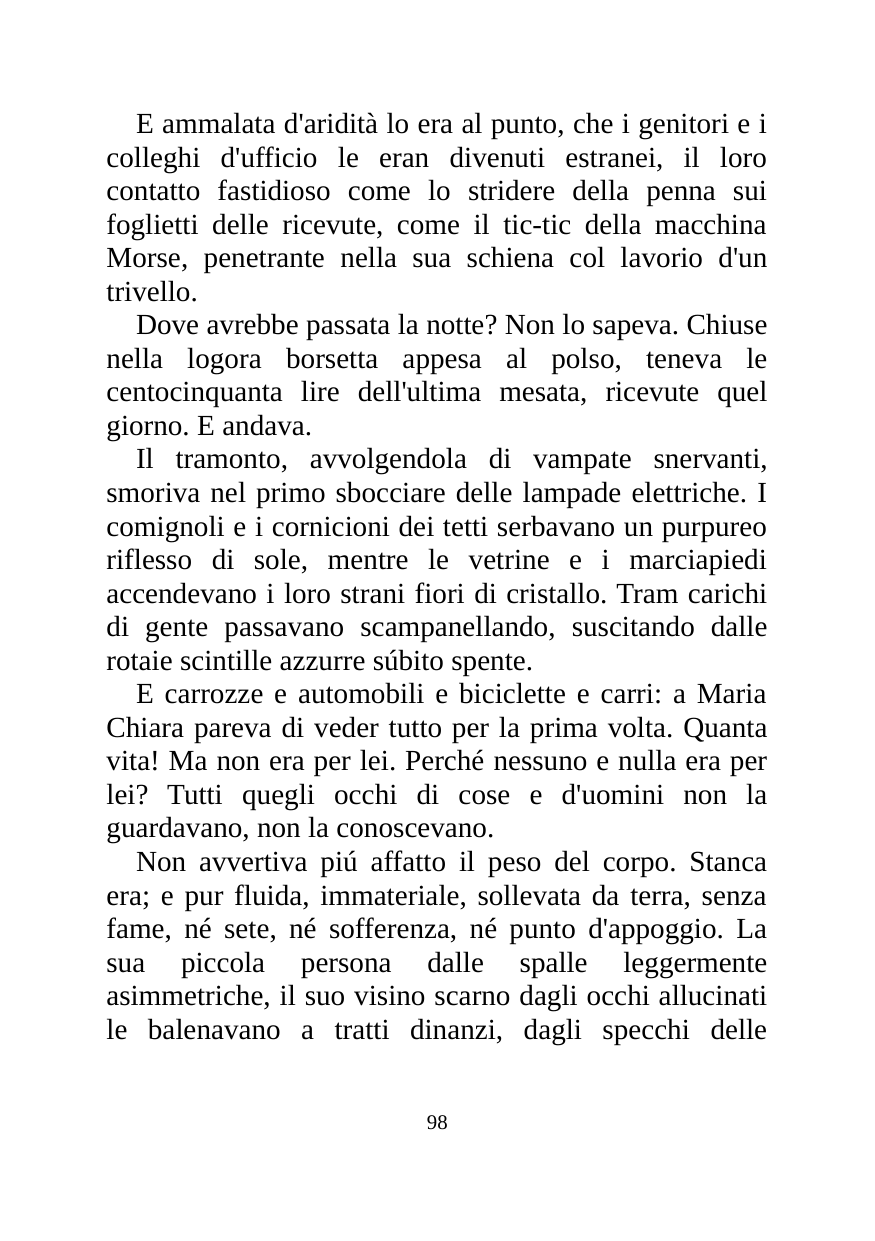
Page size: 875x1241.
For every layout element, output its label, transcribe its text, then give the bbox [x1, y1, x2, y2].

text Dove avrebbe passata la notte? Non lo sapeva. Chiuse nella logora borsetta appesa al polso, teneva le centocinquanta lire dell'ultima mesata, ricevute quel giorno. E andava. [106, 307, 768, 442]
text Il tramonto, avvolgendola di vampate snervanti, smoriva nel primo sbocciare delle lampade elettriche. I comignoli e i cornicioni dei tetti serbavano un purpureo riflesso di sole, mentre le vetrine e i marciapiedi accendevano i loro strani fiori di cristallo. Tram carichi di gente passavano scampanellando, suscitando dalle rotaie scintille azzurre súbito spente. [106, 442, 768, 676]
text E ammalata d'aridità lo era al punto, che i genitori e i colleghi d'ufficio le eran divenuti estranei, il loro contatto fastidioso come lo stridere della penna sui foglietti delle ricevute, come il tic-tic della macchina Morse, penetrante nella sua schiena col lavorio d'un trivello. [106, 106, 768, 307]
text Non avvertiva piú affatto il peso del corpo. Stanca era; e pur fluida, immateriale, sollevata da terra, senza fame, né sete, né sofferenza, né punto d'appoggio. La sua piccola persona dalle spalle leggermente asimmetriche, il suo visino scarno dagli occhi allucinati le balenavano a tratti dinanzi, dagli specchi delle [106, 844, 768, 1045]
text E carrozze e automobili e biciclette e carri: a Maria Chiara pareva di veder tutto per la prima volta. Quanta vita! Ma non era per lei. Perché nessuno e nulla era per lei? Tutti quegli occhi di cose e d'uomini non la guardavano, non la conoscevano. [106, 676, 768, 844]
